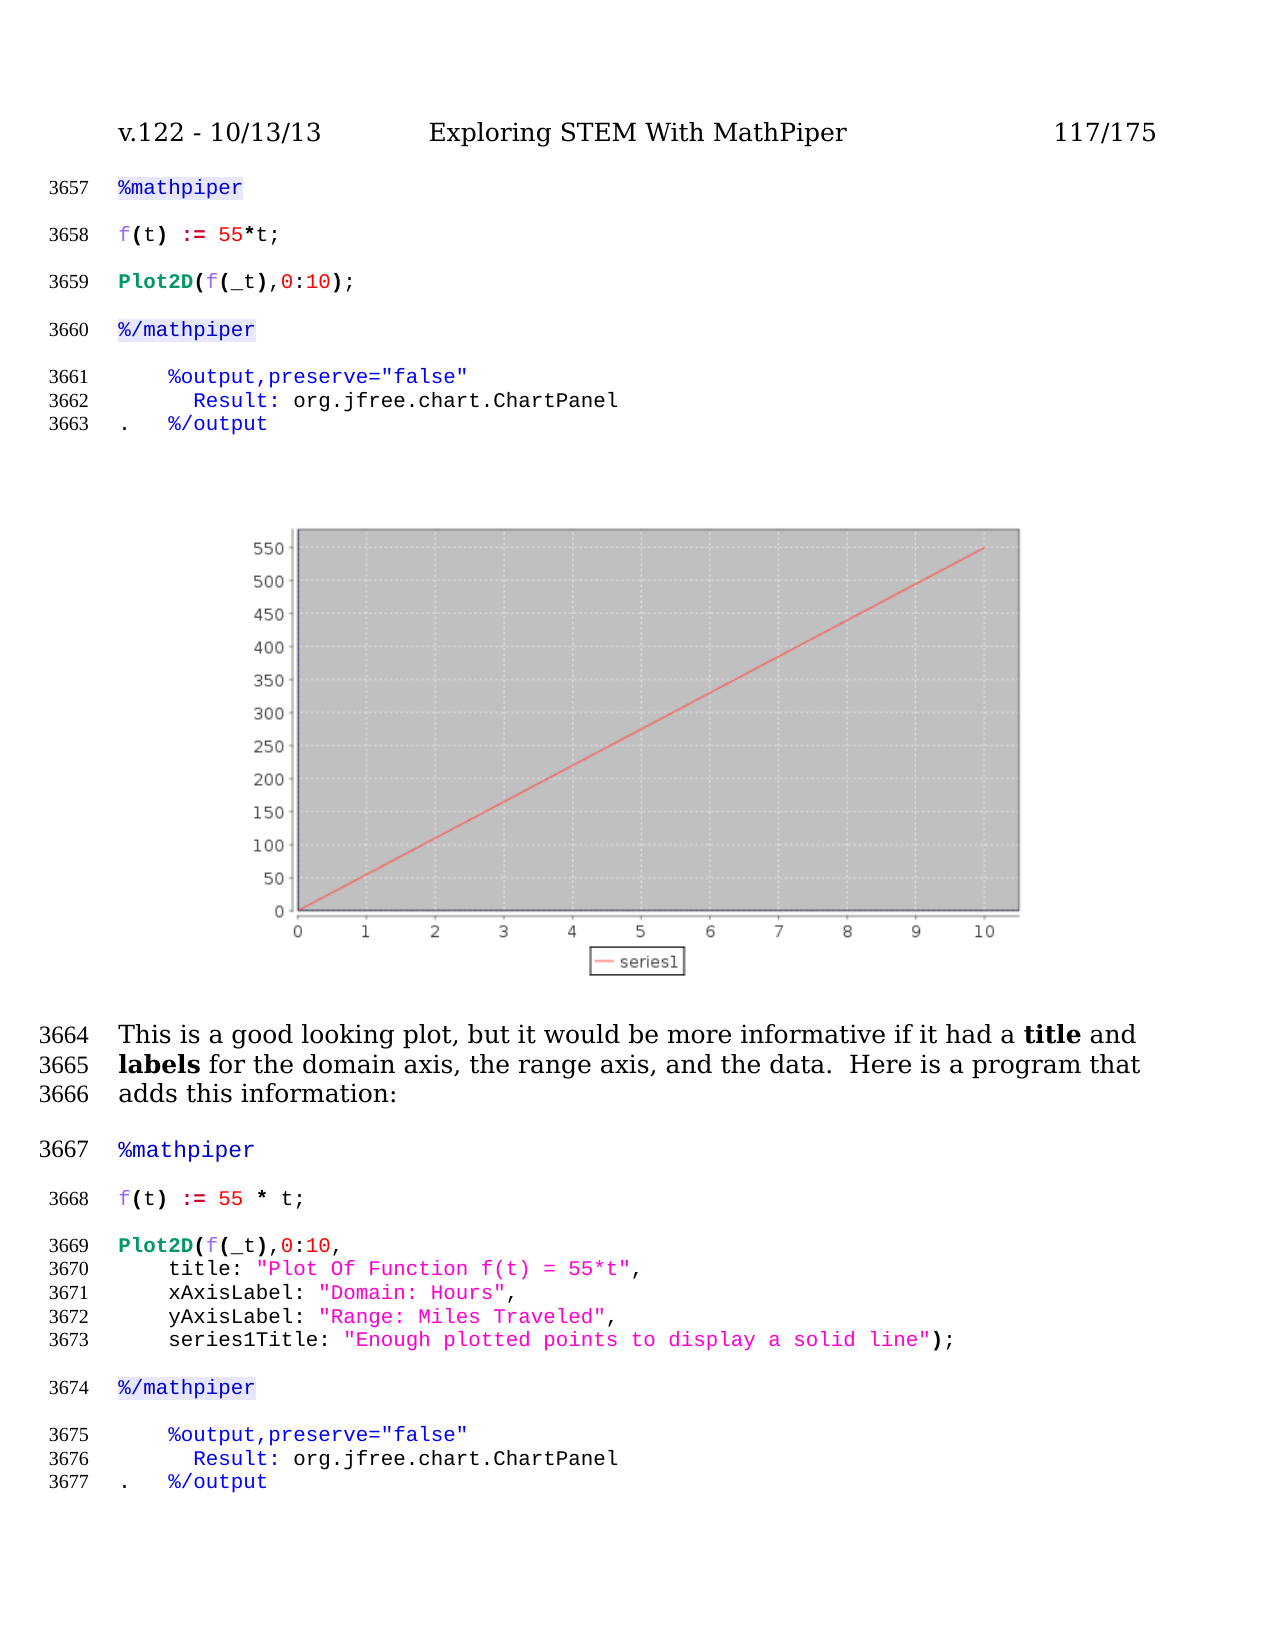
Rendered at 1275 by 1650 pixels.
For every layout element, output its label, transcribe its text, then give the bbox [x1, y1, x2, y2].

text %output,preserve="false" [118, 1424, 1157, 1448]
text Result: org.jfree.chart.ChartPanel [118, 389, 1157, 413]
text %/mathpiper [118, 1377, 1157, 1400]
text This is a good looking plot, but it would be more informative if it had a title and labels for the domain axis, the range axis, and the data. Here is a program that adds this information: [118, 1020, 1157, 1108]
text Result: org.jfree.chart.ChartPanel [118, 1448, 1157, 1471]
text xAxisLabel: "Domain: Hours", [118, 1282, 1157, 1306]
text %output,preserve="false" [118, 366, 1157, 389]
picture [240, 519, 1035, 977]
text title: "Plot Of Function f(t) = 55*t", [118, 1258, 1157, 1282]
text Plot2D(f(_t),0:10); [118, 271, 1157, 295]
text %/mathpiper [118, 319, 1157, 342]
text f(t) := 55 * t; [118, 1187, 1157, 1211]
text . %/output [118, 1471, 1157, 1495]
text series1Title: "Enough plotted points to display a solid line"); [118, 1329, 1157, 1353]
text %mathpiper [118, 177, 1157, 200]
text . %/output [118, 413, 1157, 437]
text Plot2D(f(_t),0:10, [118, 1235, 1157, 1258]
text yAxisLabel: "Range: Miles Traveled", [118, 1306, 1157, 1329]
text %mathpiper [118, 1138, 1157, 1164]
text f(t) := 55*t; [118, 224, 1157, 248]
